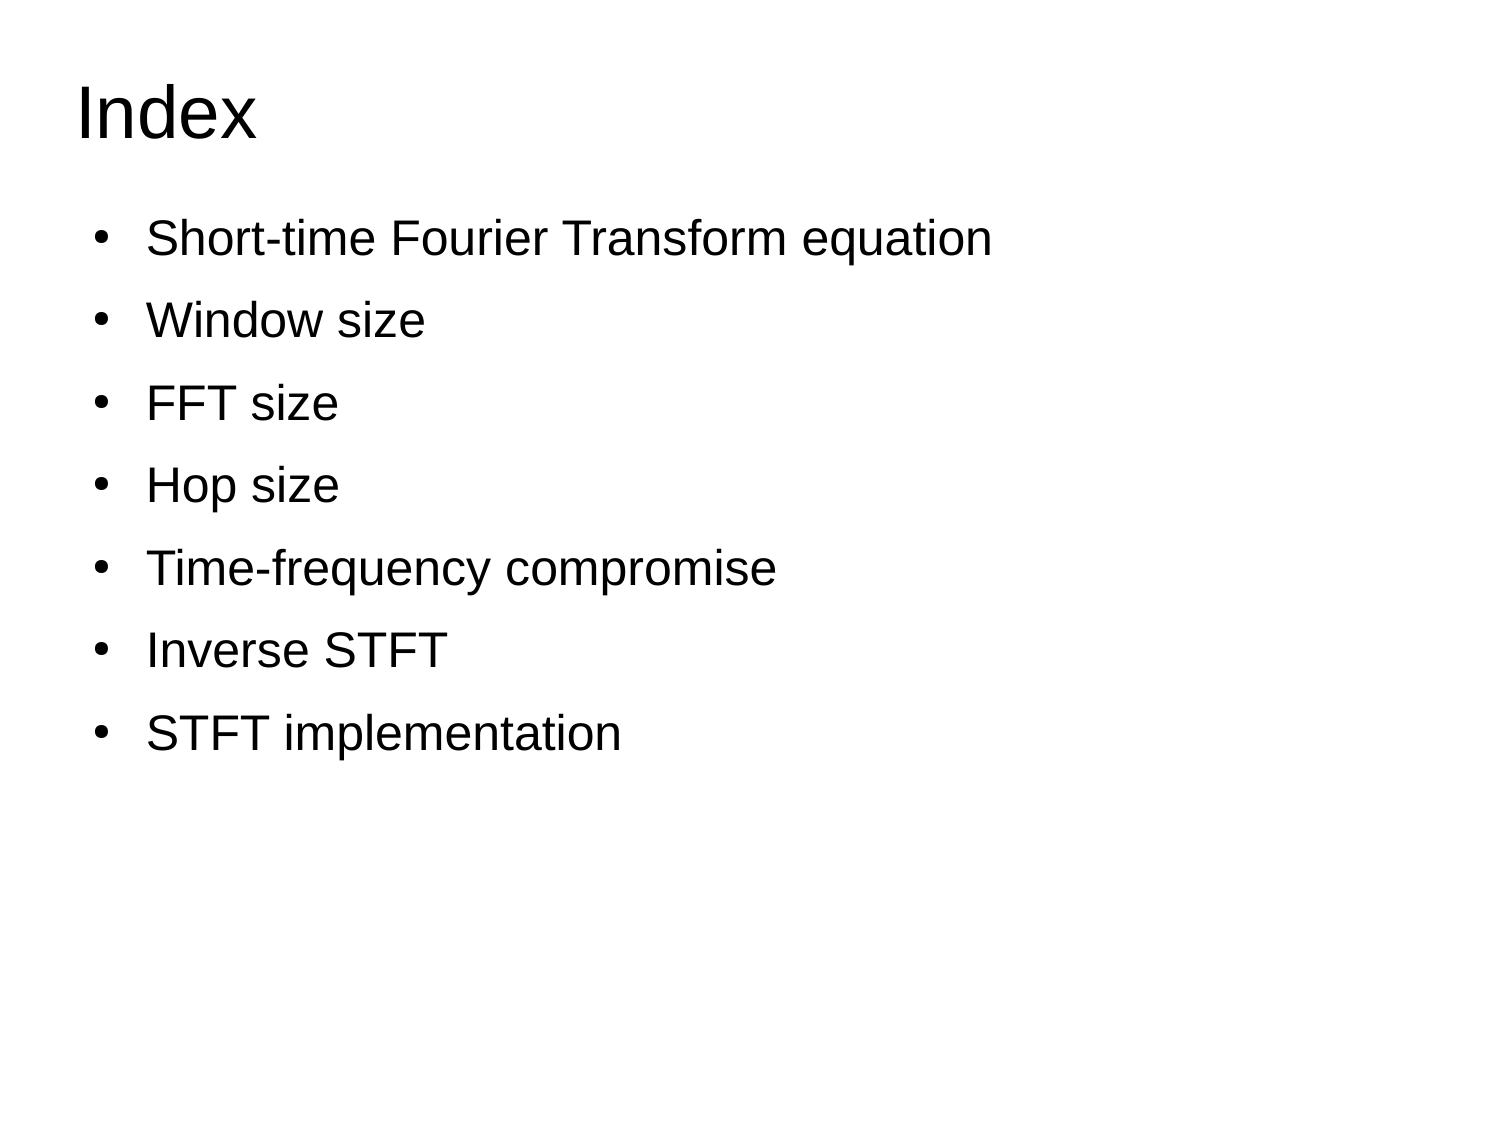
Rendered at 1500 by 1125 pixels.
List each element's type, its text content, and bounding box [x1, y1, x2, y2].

title Index [75, 44, 1425, 180]
list Short-time Fourier Transform equation Window size FFT size Hop size Time-frequency compromise Inverse STFT STFT implementation [75, 210, 1425, 997]
